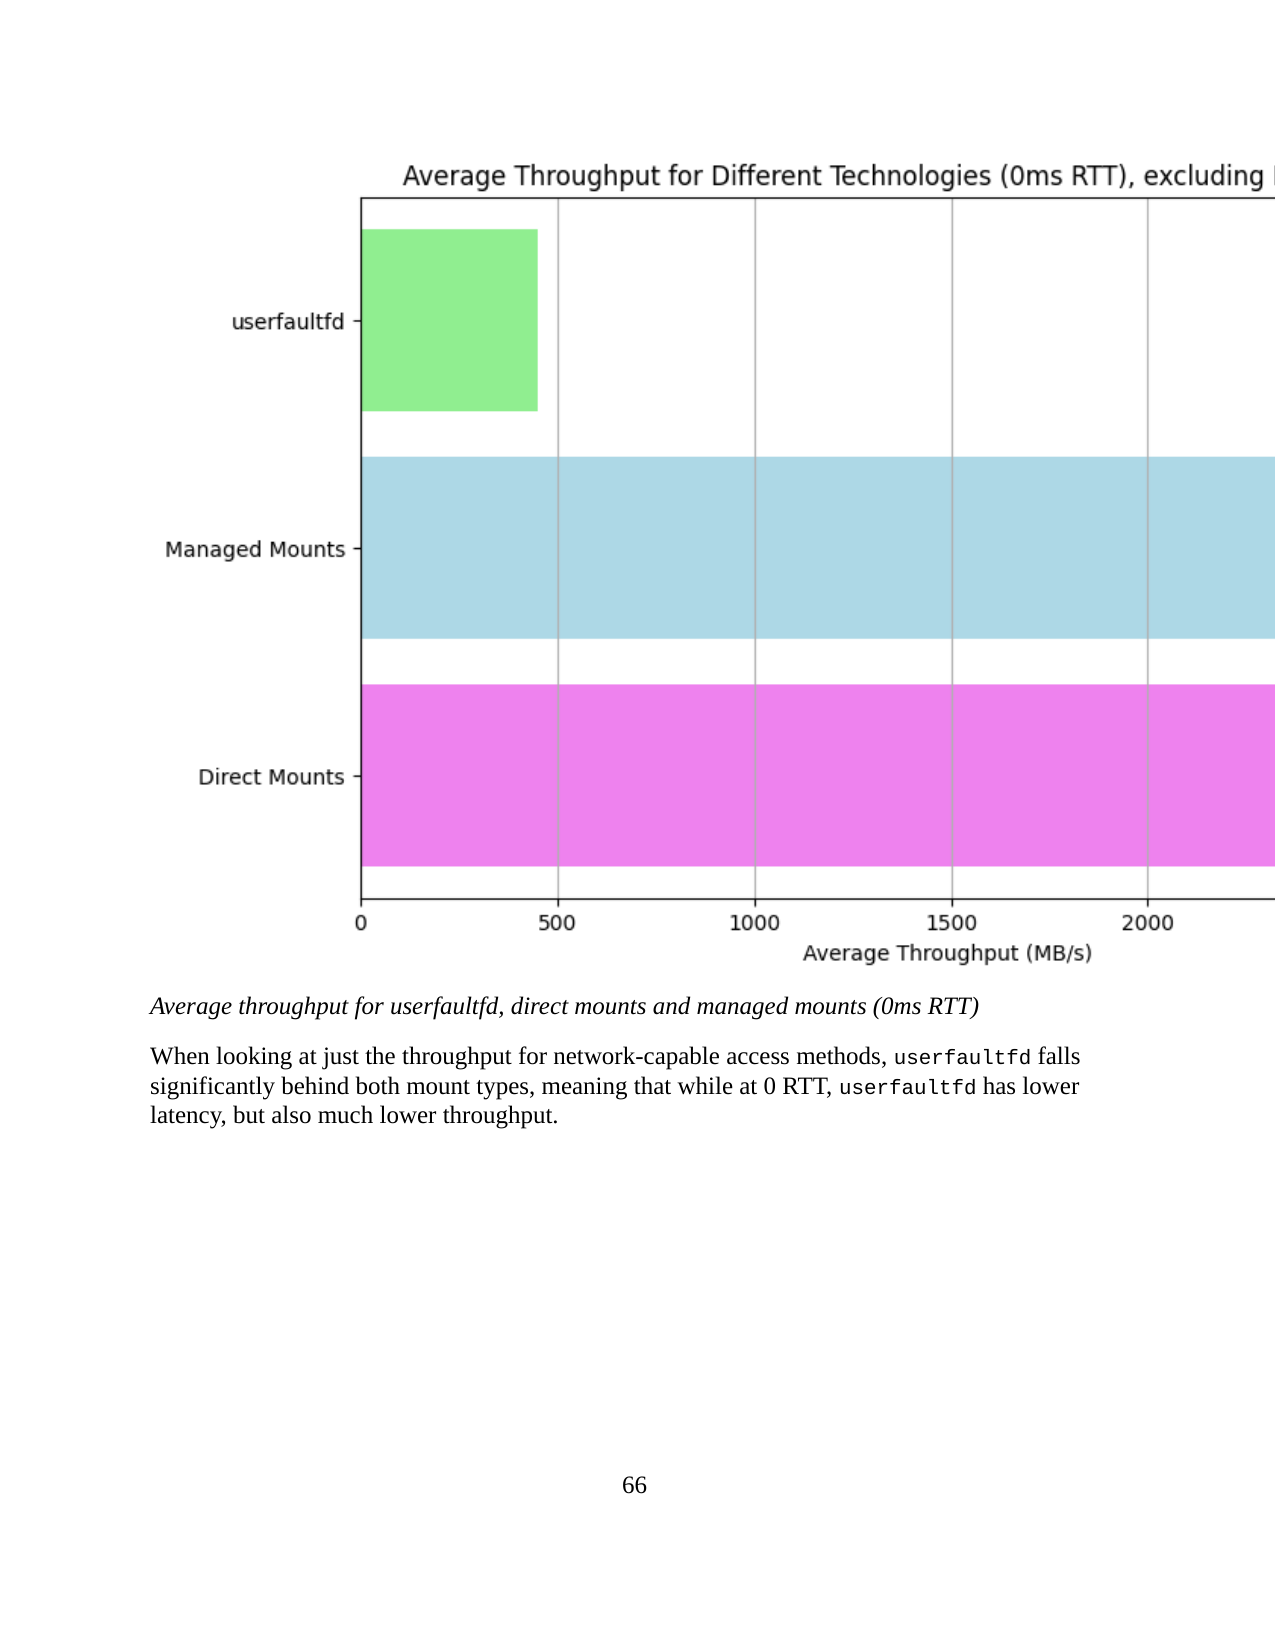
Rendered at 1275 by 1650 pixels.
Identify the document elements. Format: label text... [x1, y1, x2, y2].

picture [150, 150, 1275, 979]
text Average throughput for userfaultfd, direct mounts and managed mounts (0ms RTT) [150, 991, 1125, 1020]
text When looking at just the throughput for network-capable access methods, userfaultfd falls significantly behind both mount types, meaning that while at 0 RTT, userfaultfd has lower latency, but also much lower throughput. [150, 1041, 1125, 1129]
